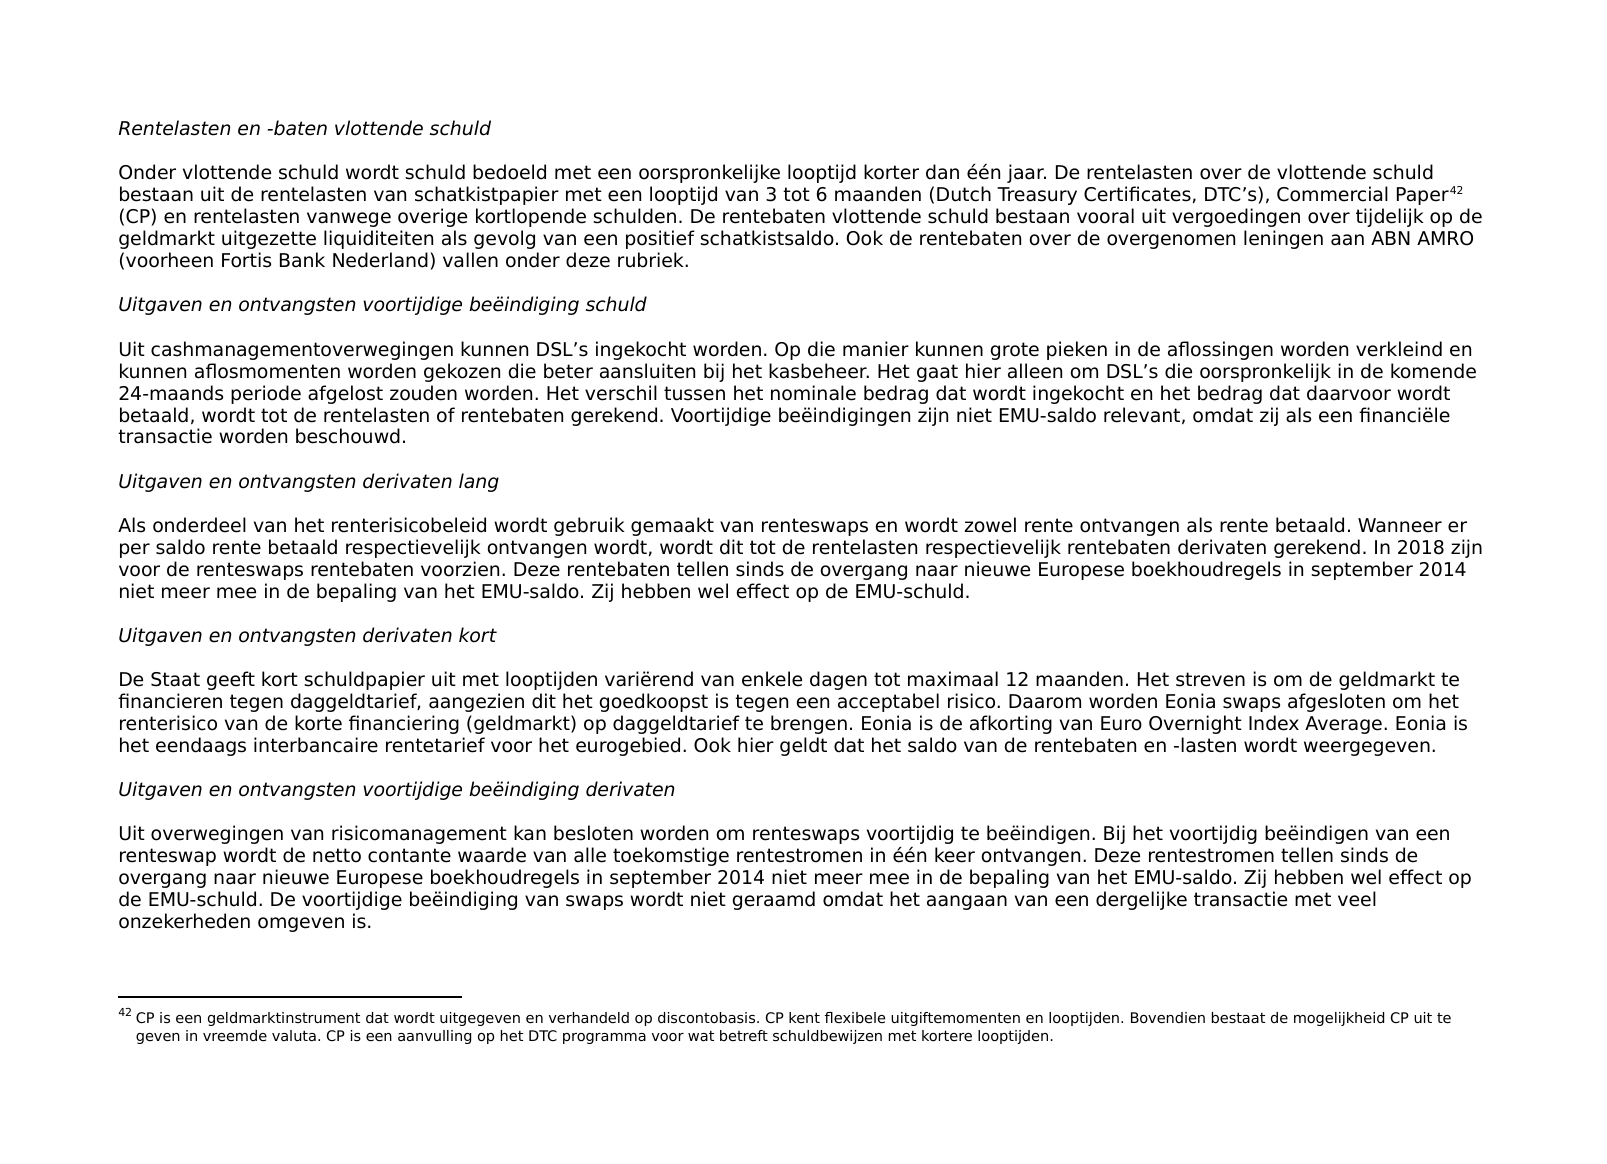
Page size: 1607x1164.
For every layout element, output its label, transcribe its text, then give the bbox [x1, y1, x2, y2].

subtitle Rentelasten en -baten vlottende schuld [118, 118, 1488, 140]
subtitle Uitgaven en ontvangsten voortijdige beëindiging derivaten [118, 779, 1488, 801]
text De Staat geeft kort schuldpapier uit met looptijden variërend van enkele dagen tot maximaal 12 maanden. Het streven is om de geldmarkt te financieren tegen daggeldtarief, aangezien dit het goedkoopst is tegen een acceptabel risico. Daarom worden Eonia swaps afgesloten om het renterisico van de korte financiering (geldmarkt) op daggeldtarief te brengen. Eonia is de afkorting van Euro Overnight Index Average. Eonia is het eendaags interbancaire rentetarief voor het eurogebied. Ook hier geldt dat het saldo van de rentebaten en -lasten wordt weergegeven. [118, 669, 1488, 757]
text Onder vlottende schuld wordt schuld bedoeld met een oorspronkelijke looptijd korter dan één jaar. De rentelasten over de vlottende schuld bestaan uit de rentelasten van schatkistpapier met een looptijd van 3 tot 6 maanden (Dutch Treasury Certificates, DTC’s), Commercial Paper (CP) en rentelasten vanwege overige kortlopende schulden. De rentebaten vlottende schuld bestaan vooral uit vergoedingen over tijdelijk op de geldmarkt uitgezette liquiditeiten als gevolg van een positief schatkistsaldo. Ook de rentebaten over de overgenomen leningen aan ABN AMRO (voorheen Fortis Bank Nederland) vallen onder deze rubriek. [118, 162, 1488, 272]
text Als onderdeel van het renterisicobeleid wordt gebruik gemaakt van renteswaps en wordt zowel rente ontvangen als rente betaald. Wanneer er per saldo rente betaald respectievelijk ontvangen wordt, wordt dit tot de rentelasten respectievelijk rentebaten derivaten gerekend. In 2018 zijn voor de renteswaps rentebaten voorzien. Deze rentebaten tellen sinds de overgang naar nieuwe Europese boekhoudregels in september 2014 niet meer mee in de bepaling van het EMU-saldo. Zij hebben wel effect op de EMU-schuld. [118, 515, 1488, 603]
text Uit overwegingen van risicomanagement kan besloten worden om renteswaps voortijdig te beëindigen. Bij het voortijdig beëindigen van een renteswap wordt de netto contante waarde van alle toekomstige rentestromen in één keer ontvangen. Deze rentestromen tellen sinds de overgang naar nieuwe Europese boekhoudregels in september 2014 niet meer mee in de bepaling van het EMU-saldo. Zij hebben wel effect op de EMU-schuld. De voortijdige beëindiging van swaps wordt niet geraamd omdat het aangaan van een dergelijke transactie met veel onzekerheden omgeven is. [118, 823, 1488, 933]
subtitle Uitgaven en ontvangsten voortijdige beëindiging schuld [118, 294, 1488, 316]
text Uit cashmanagementoverwegingen kunnen DSL’s ingekocht worden. Op die manier kunnen grote pieken in de aflossingen worden verkleind en kunnen aflosmomenten worden gekozen die beter aansluiten bij het kasbeheer. Het gaat hier alleen om DSL’s die oorspronkelijk in de komende 24-maands periode afgelost zouden worden. Het verschil tussen het nominale bedrag dat wordt ingekocht en het bedrag dat daarvoor wordt betaald, wordt tot de rentelasten of rentebaten gerekend. Voortijdige beëindigingen zijn niet EMU-saldo relevant, omdat zij als een financiële transactie worden beschouwd. [118, 338, 1488, 448]
subtitle Uitgaven en ontvangsten derivaten lang [118, 471, 1488, 493]
subtitle Uitgaven en ontvangsten derivaten kort [118, 625, 1488, 647]
text CP is een geldmarktinstrument dat wordt uitgegeven en verhandeld op discontobasis. CP kent flexibele uitgiftemomenten en looptijden. Bovendien bestaat de mogelijkheid CP uit te geven in vreemde valuta. CP is een aanvulling op het DTC programma voor wat betreft schuldbewijzen met kortere looptijden. [118, 1006, 1488, 1045]
